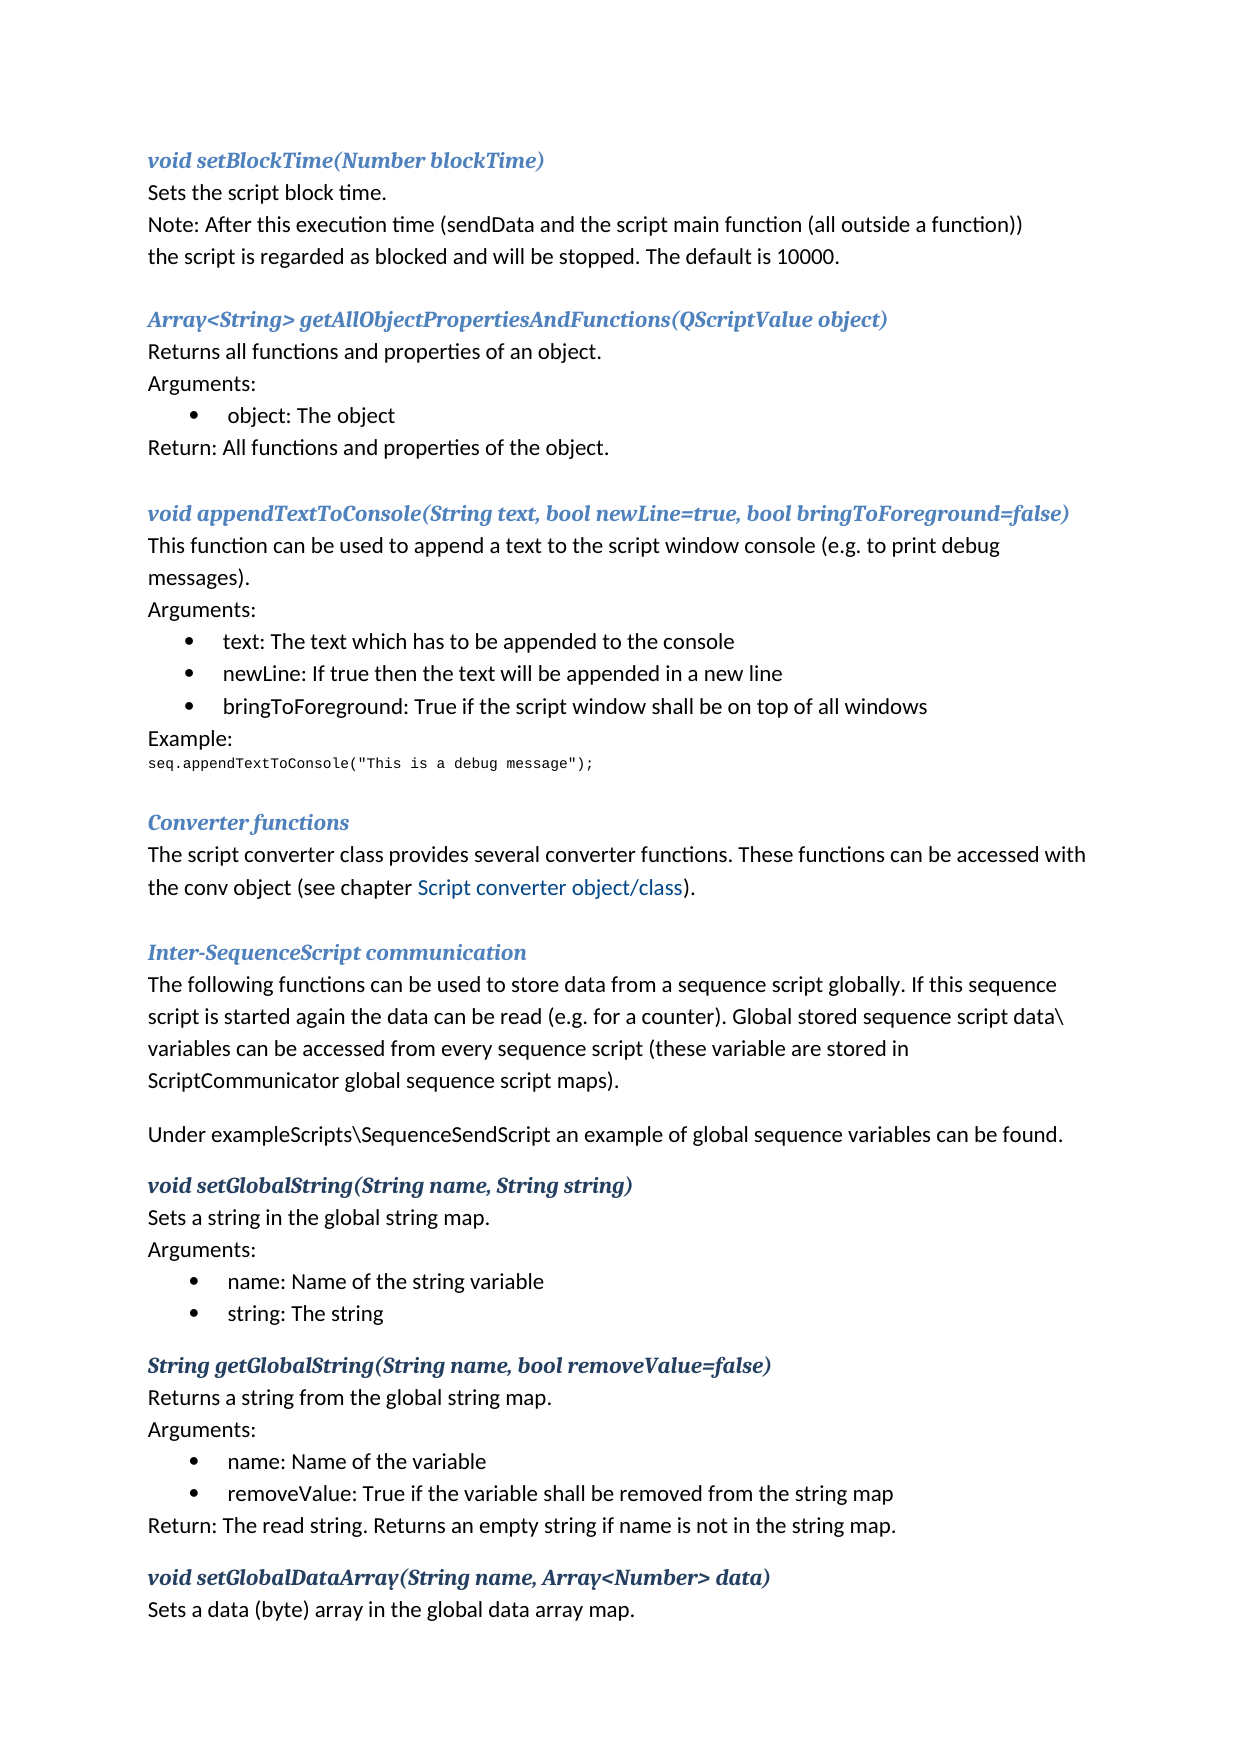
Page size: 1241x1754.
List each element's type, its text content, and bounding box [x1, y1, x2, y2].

text Arguments: [148, 1415, 1093, 1443]
text Note: After this execution time (sendData and the script main function (all outside a function)) [148, 210, 1093, 238]
text Arguments: [148, 595, 1093, 623]
list text: The text which has to be appended to the console [185, 627, 1093, 655]
list string: The string [190, 1299, 1093, 1327]
text The following functions can be used to store data from a sequence script globally. If this sequence script is started again the data can be read (e.g. for a counter). Global stored sequence script data\variables can be accessed from every sequence script (these variable are stored in ScriptCommunicator global sequence script maps). [148, 970, 1093, 1095]
subtitle void setGlobalDataArray(String name, Array<Number> data) [148, 1564, 1093, 1591]
list name: Name of the variable [190, 1447, 1093, 1475]
list bringToForeground: True if the script window shall be on top of all windows [185, 692, 1093, 720]
text Example: [148, 724, 1093, 752]
list newLine: If true then the text will be appended in a new line [185, 659, 1093, 688]
subtitle void setGlobalString(String name, String string) [148, 1173, 1093, 1199]
text Returns a string from the global string map. [148, 1383, 1093, 1411]
text Arguments: [148, 1235, 1093, 1263]
text the script is regarded as blocked and will be stopped. The default is 10000. [148, 242, 1093, 270]
text seq.appendTextToConsole("This is a debug message"); [148, 756, 1093, 773]
subtitle Inter-SequenceScript communication [148, 940, 1093, 966]
subtitle Converter functions [148, 810, 1093, 837]
text Under exampleScripts\SequenceSendScript an example of global sequence variables can be found. [148, 1120, 1093, 1148]
list object: The object [190, 401, 1093, 429]
text Arguments: [148, 369, 1093, 397]
text Sets a data (byte) array in the global data array map. [148, 1595, 1093, 1623]
list Return: The read string. Returns an empty string if name is not in the string map. [148, 1511, 1093, 1539]
text Sets the script block time. [148, 178, 1093, 206]
text This function can be used to append a text to the script window console (e.g. to print debug messages). [148, 531, 1093, 591]
text Sets a string in the global string map. [148, 1203, 1093, 1231]
list name: Name of the string variable [190, 1267, 1093, 1295]
list removeValue: True if the variable shall be removed from the string map [190, 1479, 1093, 1507]
text The script converter class provides several converter functions. These functions can be accessed with the conv object (see chapter Script converter object/class). [148, 840, 1093, 901]
subtitle String getGlobalString(String name, bool removeValue=false) [148, 1352, 1093, 1379]
text Returns all functions and properties of an object. [148, 337, 1093, 365]
text Return: All functions and properties of the object. [148, 433, 1093, 461]
subtitle void setBlockTime(Number blockTime) [148, 148, 1093, 174]
subtitle void appendTextToConsole(String text, bool newLine=true, bool bringToForeground=false) [148, 501, 1093, 527]
subtitle Array<String> getAllObjectPropertiesAndFunctions(QScriptValue object) [148, 307, 1093, 333]
